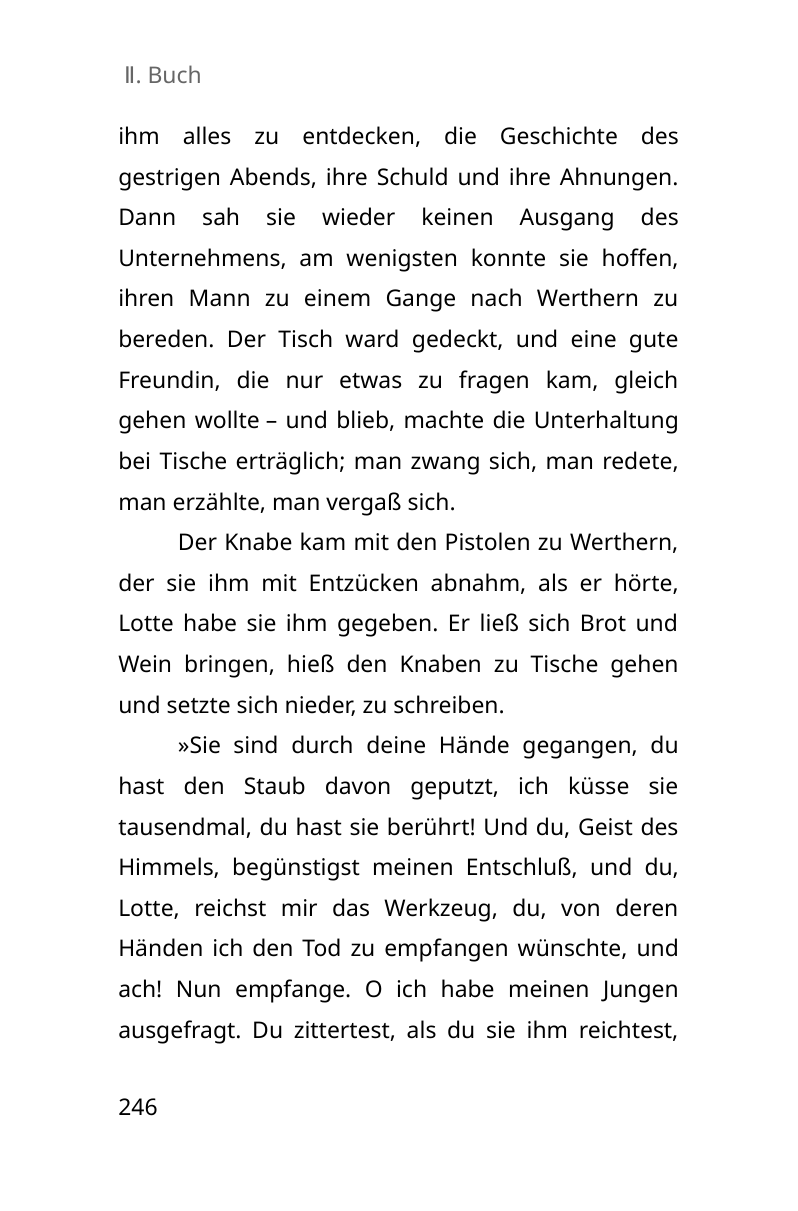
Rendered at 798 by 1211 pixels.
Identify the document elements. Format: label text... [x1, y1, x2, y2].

text »Sie sind durch deine Hände gegangen, du hast den Staub davon geputzt, ich küsse sie tausendmal, du hast sie berührt! Und du, Geist des Himmels, begünstigst meinen Entschluß, und du, Lotte, reichst mir das Werkzeug, du, von deren Händen ich den Tod zu empfangen wünschte, und ach! Nun empfange. O ich habe meinen Jungen ausgefragt. Du zittertest, als du sie ihm reichtest, [118, 729, 679, 1045]
text ihm alles zu entdecken, die Geschichte des gestrigen Abends, ihre Schuld und ihre Ahnungen. Dann sah sie wieder keinen Ausgang des Unternehmens, am wenigsten konnte sie hoffen, ihren Mann zu einem Gange nach Werthern zu bereden. Der Tisch ward gedeckt, und eine gute Freundin, die nur etwas zu fragen kam, gleich gehen wollte – und blieb, machte die Unterhaltung bei Tische erträglich; man zwang sich, man redete, man erzählte, man vergaß sich. [118, 120, 679, 517]
text Der Knabe kam mit den Pistolen zu Werthern, der sie ihm mit Entzücken abnahm, als er hörte, Lotte habe sie ihm gegeben. Er ließ sich Brot und Wein bringen, hieß den Knaben zu Tische gehen und setzte sich nieder, zu schreiben. [118, 526, 679, 720]
